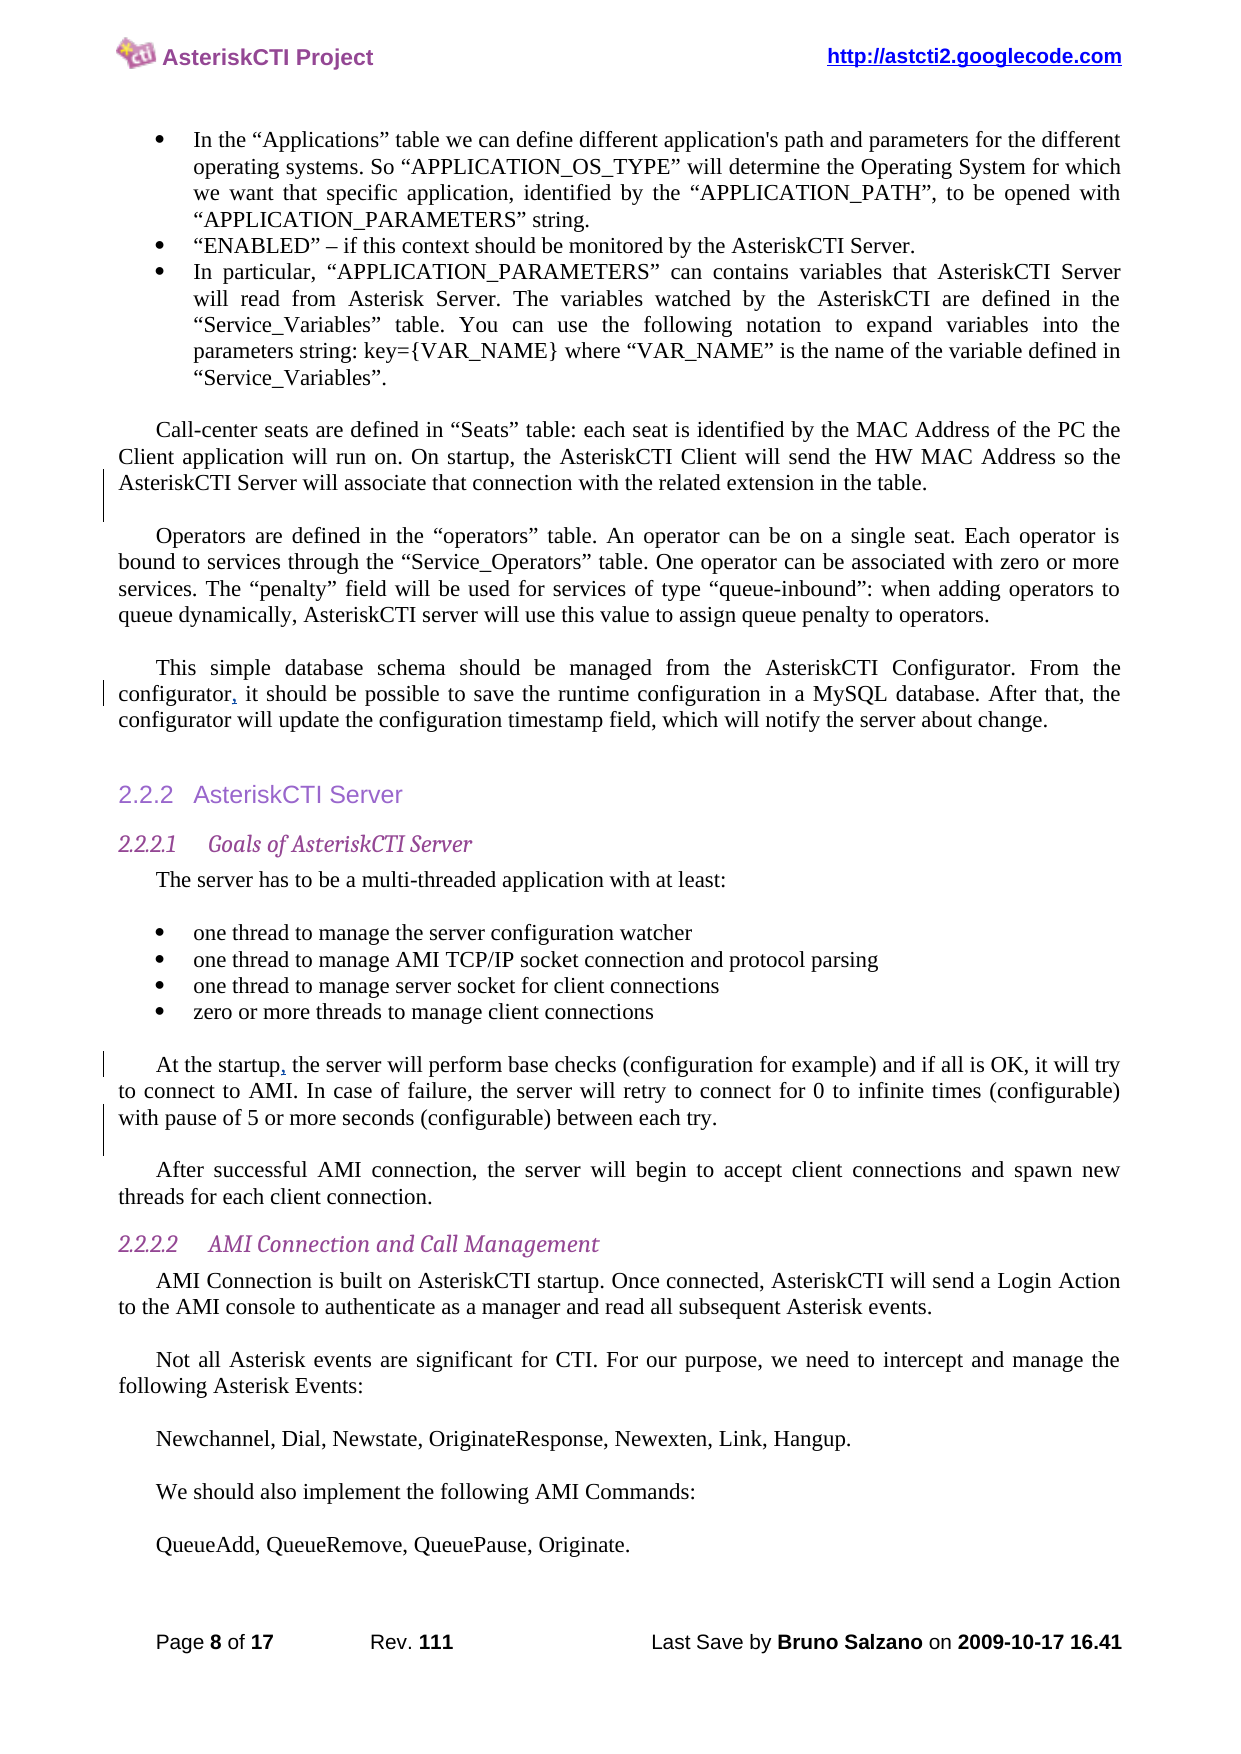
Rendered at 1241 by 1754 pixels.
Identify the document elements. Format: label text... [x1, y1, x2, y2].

subtitle Goals of AsteriskCTI Server [118, 829, 1122, 858]
text Call-center seats are defined in “Seats” table: each seat is identified by the MAC Address of the PC the Client application will run on. On startup, the AsteriskCTI Client will send the HW MAC Address so the AsteriskCTI Server will associate that connection with the related extension in the table. [118, 416, 1122, 496]
text This simple database schema should be managed from the AsteriskCTI Configurator. From the configurator, it should be possible to save the runtime configuration in a MySQL database. After that, the configurator will update the configuration timestamp field, which will notify the server about change. [118, 654, 1122, 733]
text After successful AMI connection, the server will begin to accept client connections and spawn new threads for each client connection. [118, 1156, 1122, 1209]
text We should also implement the following AMI Commands: [118, 1478, 1122, 1504]
text Operators are defined in the “operators” table. An operator can be on a single seat. Each operator is bound to services through the “Service_Operators” table. One operator can be associated with zero or more services. The “penalty” field will be used for services of type “queue-inbound”: when adding operators to queue dynamically, AsteriskCTI server will use this value to assign queue penalty to operators. [118, 522, 1122, 627]
subtitle AsteriskCTI Server [118, 780, 1122, 809]
list one thread to manage AMI TCP/IP socket connection and protocol parsing [156, 946, 1122, 972]
picture [116, 34, 157, 74]
text The server has to be a multi-threaded application with at least: [118, 867, 1122, 893]
text QueueAdd, QueueRemove, QueuePause, Originate. [118, 1531, 1122, 1557]
subtitle AMI Connection and Call Management [118, 1230, 1122, 1259]
list In particular, “APPLICATION_PARAMETERS” can contains variables that AsteriskCTI Server will read from Asterisk Server. The variables watched by the AsteriskCTI are defined in the “Service_Variables” table. You can use the following notation to expand variables into the parameters string: key={VAR_NAME} where “VAR_NAME” is the name of the variable defined in “Service_Variables”. [156, 258, 1122, 390]
list one thread to manage the server configuration watcher [156, 919, 1122, 946]
list In the “Applications” table we can define different application's path and parameters for the different operating systems. So “APPLICATION_OS_TYPE” will determine the Operating System for which we want that specific application, identified by the “APPLICATION_PATH”, to be opened with “APPLICATION_PARAMETERS” string. [156, 127, 1122, 232]
text At the startup, the server will perform base checks (configuration for example) and if all is OK, it will try to connect to AMI. In case of failure, the server will retry to connect for 0 to infinite times (configurable) with pause of 5 or more seconds (configurable) between each try. [118, 1051, 1122, 1130]
text Not all Asterisk events are significant for CTI. For our purpose, we need to intercept and manage the following Asterisk Events: [118, 1346, 1122, 1399]
text Newchannel, Dial, Newstate, OriginateResponse, Newexten, Link, Hangup. [118, 1425, 1122, 1452]
text AMI Connection is built on AsteriskCTI startup. Once connected, AsteriskCTI will send a Login Action to the AMI console to authenticate as a manager and read all subsequent Asterisk events. [118, 1267, 1122, 1320]
list one thread to manage server socket for client connections [156, 972, 1122, 998]
list zero or more threads to manage client connections [156, 998, 1122, 1025]
list “ENABLED” – if this context should be monitored by the AsteriskCTI Server. [156, 232, 1122, 258]
